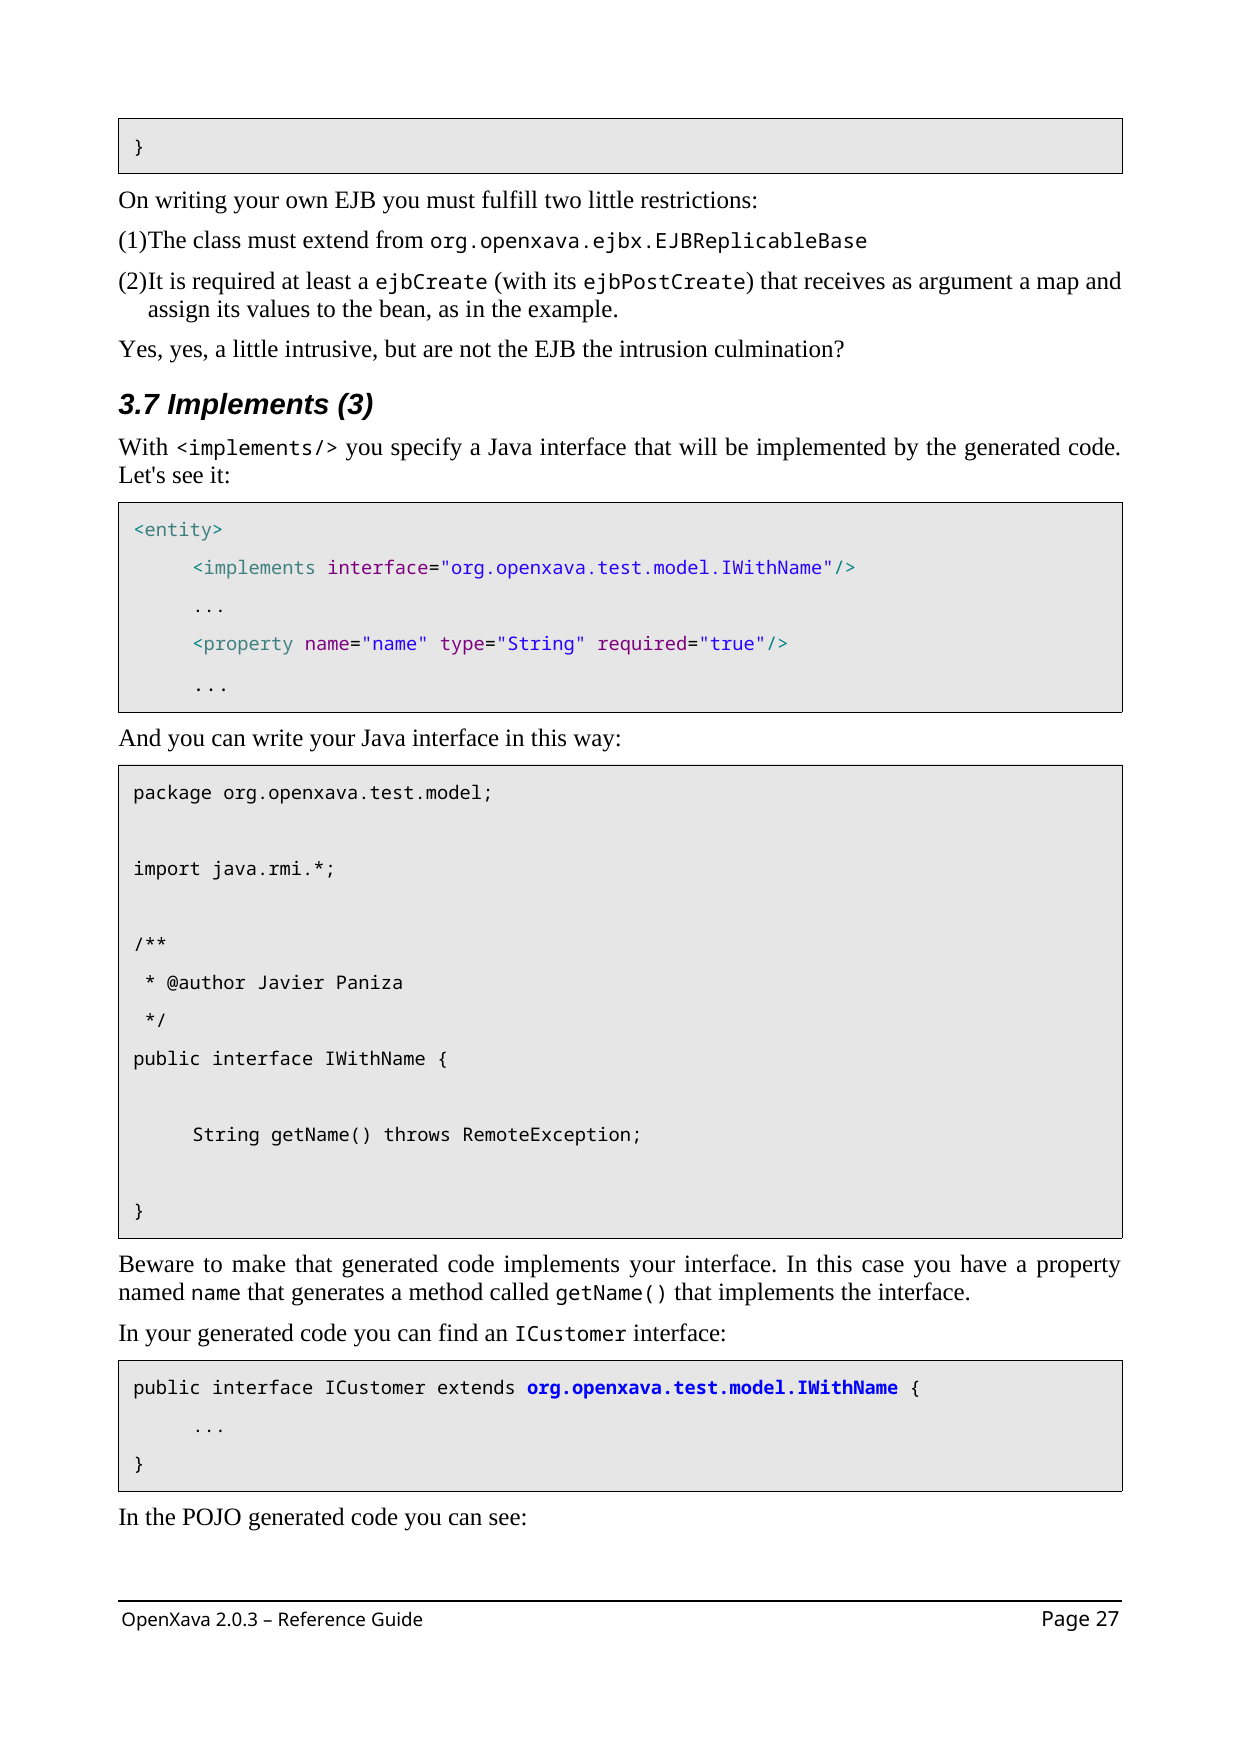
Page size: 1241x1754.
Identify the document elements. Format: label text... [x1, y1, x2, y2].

text ... [119, 1398, 1122, 1436]
text ... [119, 578, 1122, 616]
text public interface ICustomer extends org.openxava.test.model.IWithName { [119, 1361, 1122, 1398]
text Yes, yes, a little intrusive, but are not the EJB the intrusion culmination? [118, 335, 1122, 363]
text On writing your own EJB you must fulfill two little restrictions: [118, 186, 1122, 214]
text * @author Javier Paniza [119, 954, 1122, 993]
text public interface IWithName { [119, 1031, 1122, 1069]
text package org.openxava.test.model; [119, 766, 1122, 802]
text <implements interface="org.openxava.test.model.IWithName"/> [119, 540, 1122, 578]
text /** [119, 917, 1122, 954]
text ... [119, 654, 1122, 712]
list The class must extend from org.openxava.ejbx.EJBReplicableBase [118, 226, 1122, 254]
text } [119, 1436, 1122, 1491]
text */ [119, 993, 1122, 1031]
text } [119, 119, 1122, 173]
text } [119, 1183, 1122, 1238]
text <property name="name" type="String" required="true"/> [119, 616, 1122, 654]
subtitle Implements (3) [118, 388, 1122, 421]
text And you can write your Java interface in this way: [118, 724, 1122, 752]
list It is required at least a ejbCreate (with its ejbPostCreate) that receives as argument a map and assign its values to the bean, as in the example. [118, 267, 1122, 323]
text Beware to make that generated code implements your interface. In this case you have a property named name that generates a method called getName() that implements the interface. [118, 1251, 1122, 1306]
text In the POJO generated code you can see: [118, 1503, 1122, 1531]
text import java.rmi.*; [119, 841, 1122, 878]
text In your generated code you can find an ICustomer interface: [118, 1319, 1122, 1347]
text String getName() throws RemoteException; [119, 1107, 1122, 1145]
text <entity> [119, 503, 1122, 540]
text With <implements/> you specify a Java interface that will be implemented by the generated code. Let's see it: [118, 433, 1122, 489]
